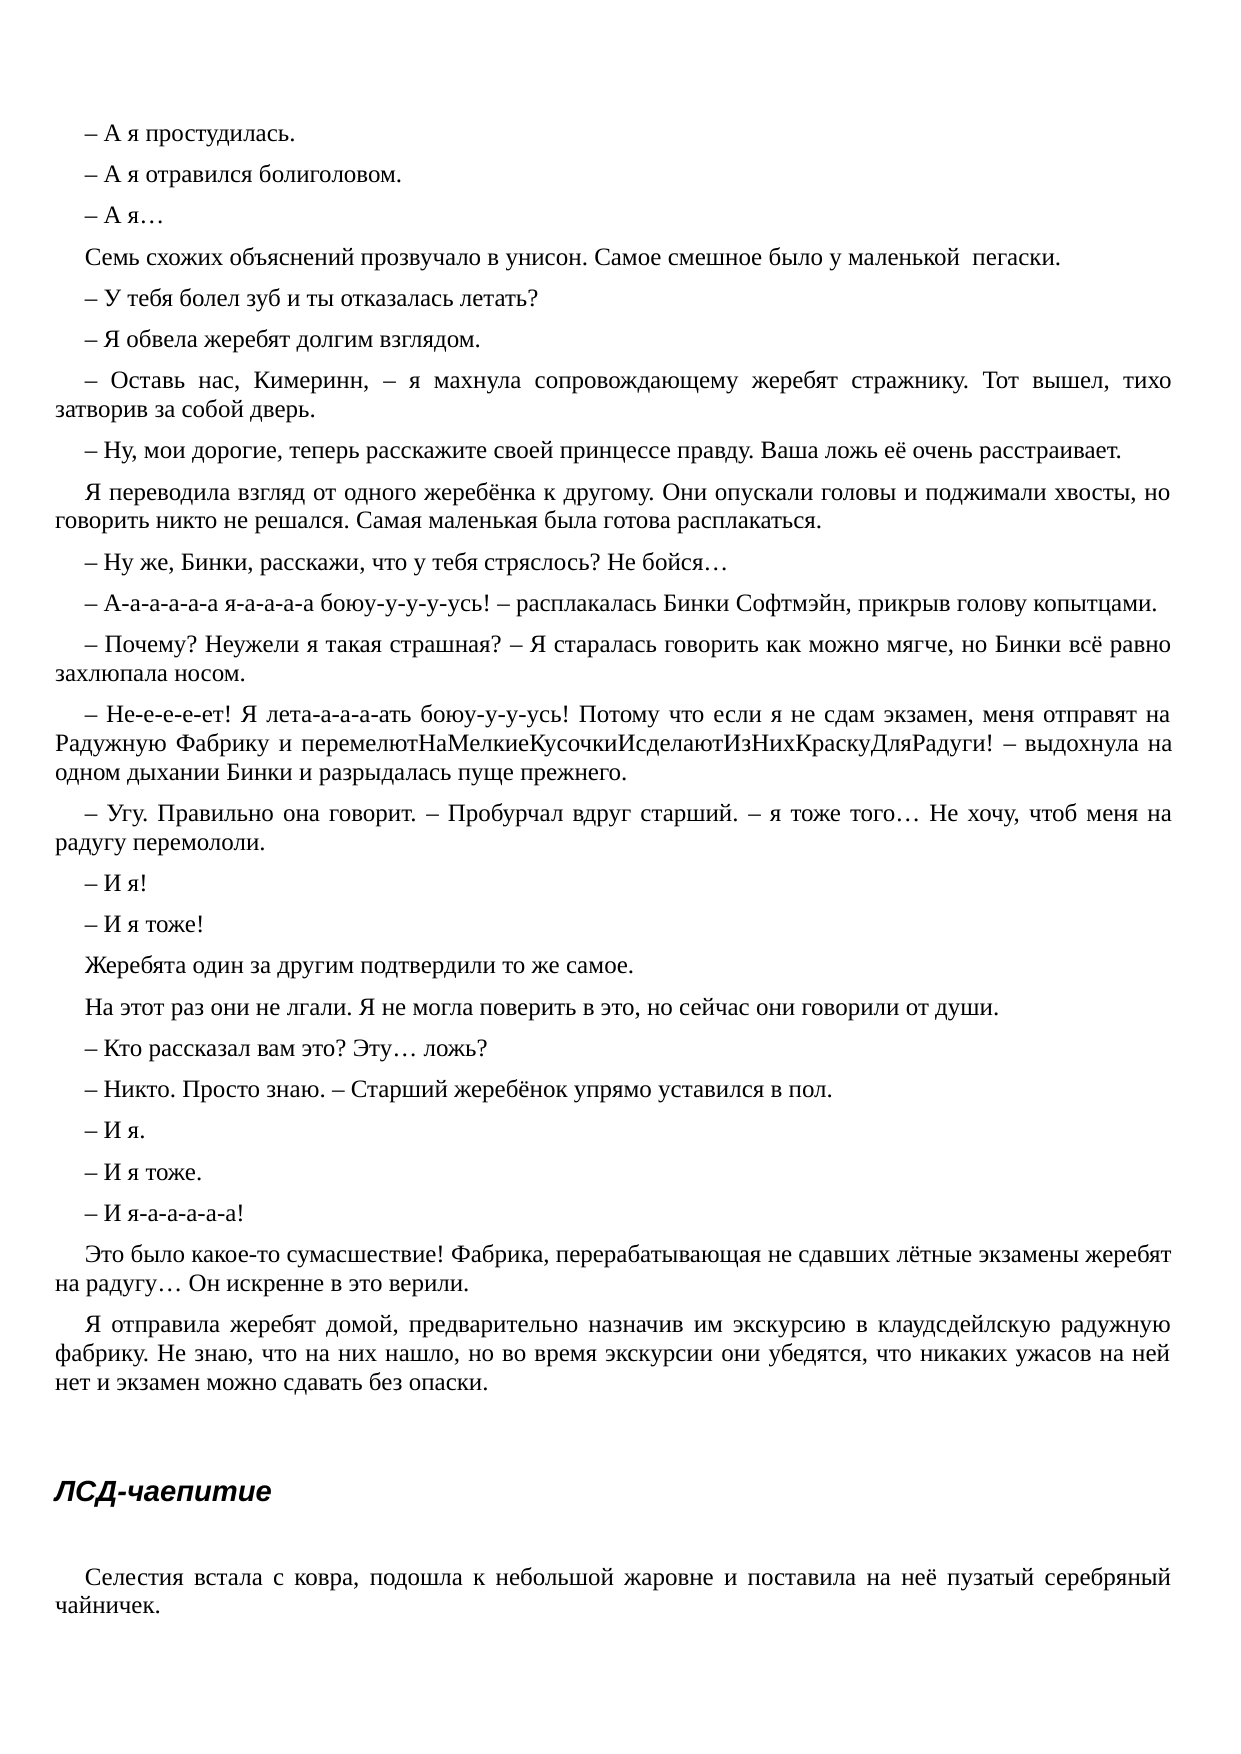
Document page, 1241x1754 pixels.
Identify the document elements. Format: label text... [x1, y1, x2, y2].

text – Никто. Просто знаю. – Старший жеребёнок упрямо уставился в пол. [55, 1074, 1172, 1103]
text Жеребята один за другим подтвердили то же самое. [55, 951, 1172, 979]
text – Оставь нас, Кимеринн, – я махнула сопровождающему жеребят стражнику. Тот вышел, тихо затворив за собой дверь. [55, 366, 1172, 423]
text – Угу. Правильно она говорит. – Пробурчал вдруг старший. – я тоже того… Не хочу, чтоб меня на радугу перемололи. [55, 798, 1172, 856]
text Селестия встала с ковра, подошла к небольшой жаровне и поставила на неё пузатый серебряный чайничек. [55, 1562, 1172, 1619]
text – Почему? Неужели я такая страшная? – Я старалась говорить как можно мягче, но Бинки всё равно захлюпала носом. [55, 629, 1172, 687]
text – Кто рассказал вам это? Эту… ложь? [55, 1033, 1172, 1062]
text – А-а-а-а-а-а я-а-а-а-а боюу-у-у-у-усь! – расплакалась Бинки Софтмэйн, прикрыв голову копытцами. [55, 588, 1172, 617]
text – И я-а-а-а-а-а! [55, 1198, 1172, 1227]
text – Ну же, Бинки, расскажи, что у тебя стряслось? Не бойся… [55, 547, 1172, 576]
text – А я… [55, 201, 1172, 229]
text – И я! [55, 868, 1172, 897]
subtitle ЛСД-чаепитие [55, 1474, 1172, 1508]
text – И я тоже! [55, 909, 1172, 938]
text – Ну, мои дорогие, теперь расскажите своей принцессе правду. Ваша ложь её очень расстраивает. [55, 436, 1172, 464]
text – И я тоже. [55, 1157, 1172, 1186]
text – А я простудилась. [55, 118, 1172, 147]
text Семь схожих объяснений прозвучало в унисон. Самое смешное было у маленькой пегаски. [55, 242, 1172, 271]
text На этот раз они не лгали. Я не могла поверить в это, но сейчас они говорили от души. [55, 992, 1172, 1021]
text – Не-е-е-е-ет! Я лета-а-а-а-ать боюу-у-у-усь! Потому что если я не сдам экзамен, меня отправят на Радужную Фабрику и перемелютНаМелкиеКусочкиИсделаютИзНихКраскуДляРадуги! – выдохнула на одном дыхании Бинки и разрыдалась пуще прежнего. [55, 699, 1172, 786]
text – А я отравился болиголовом. [55, 159, 1172, 188]
text – У тебя болел зуб и ты отказалась летать? [55, 283, 1172, 312]
text Я переводила взгляд от одного жеребёнка к другому. Они опускали головы и поджимали хвосты, но говорить никто не решался. Самая маленькая была готова расплакаться. [55, 477, 1172, 534]
text Я отправила жеребят домой, предварительно назначив им экскурсию в клаудсдейлскую радужную фабрику. Не знаю, что на них нашло, но во время экскурсии они убедятся, что никаких ужасов на ней нет и экзамен можно сдавать без опаски. [55, 1309, 1172, 1396]
text – И я. [55, 1116, 1172, 1144]
text Это было какое-то сумасшествие! Фабрика, перерабатывающая не сдавших лётные экзамены жеребят на радугу… Он искренне в это верили. [55, 1239, 1172, 1297]
text – Я обвела жеребят долгим взглядом. [55, 324, 1172, 353]
